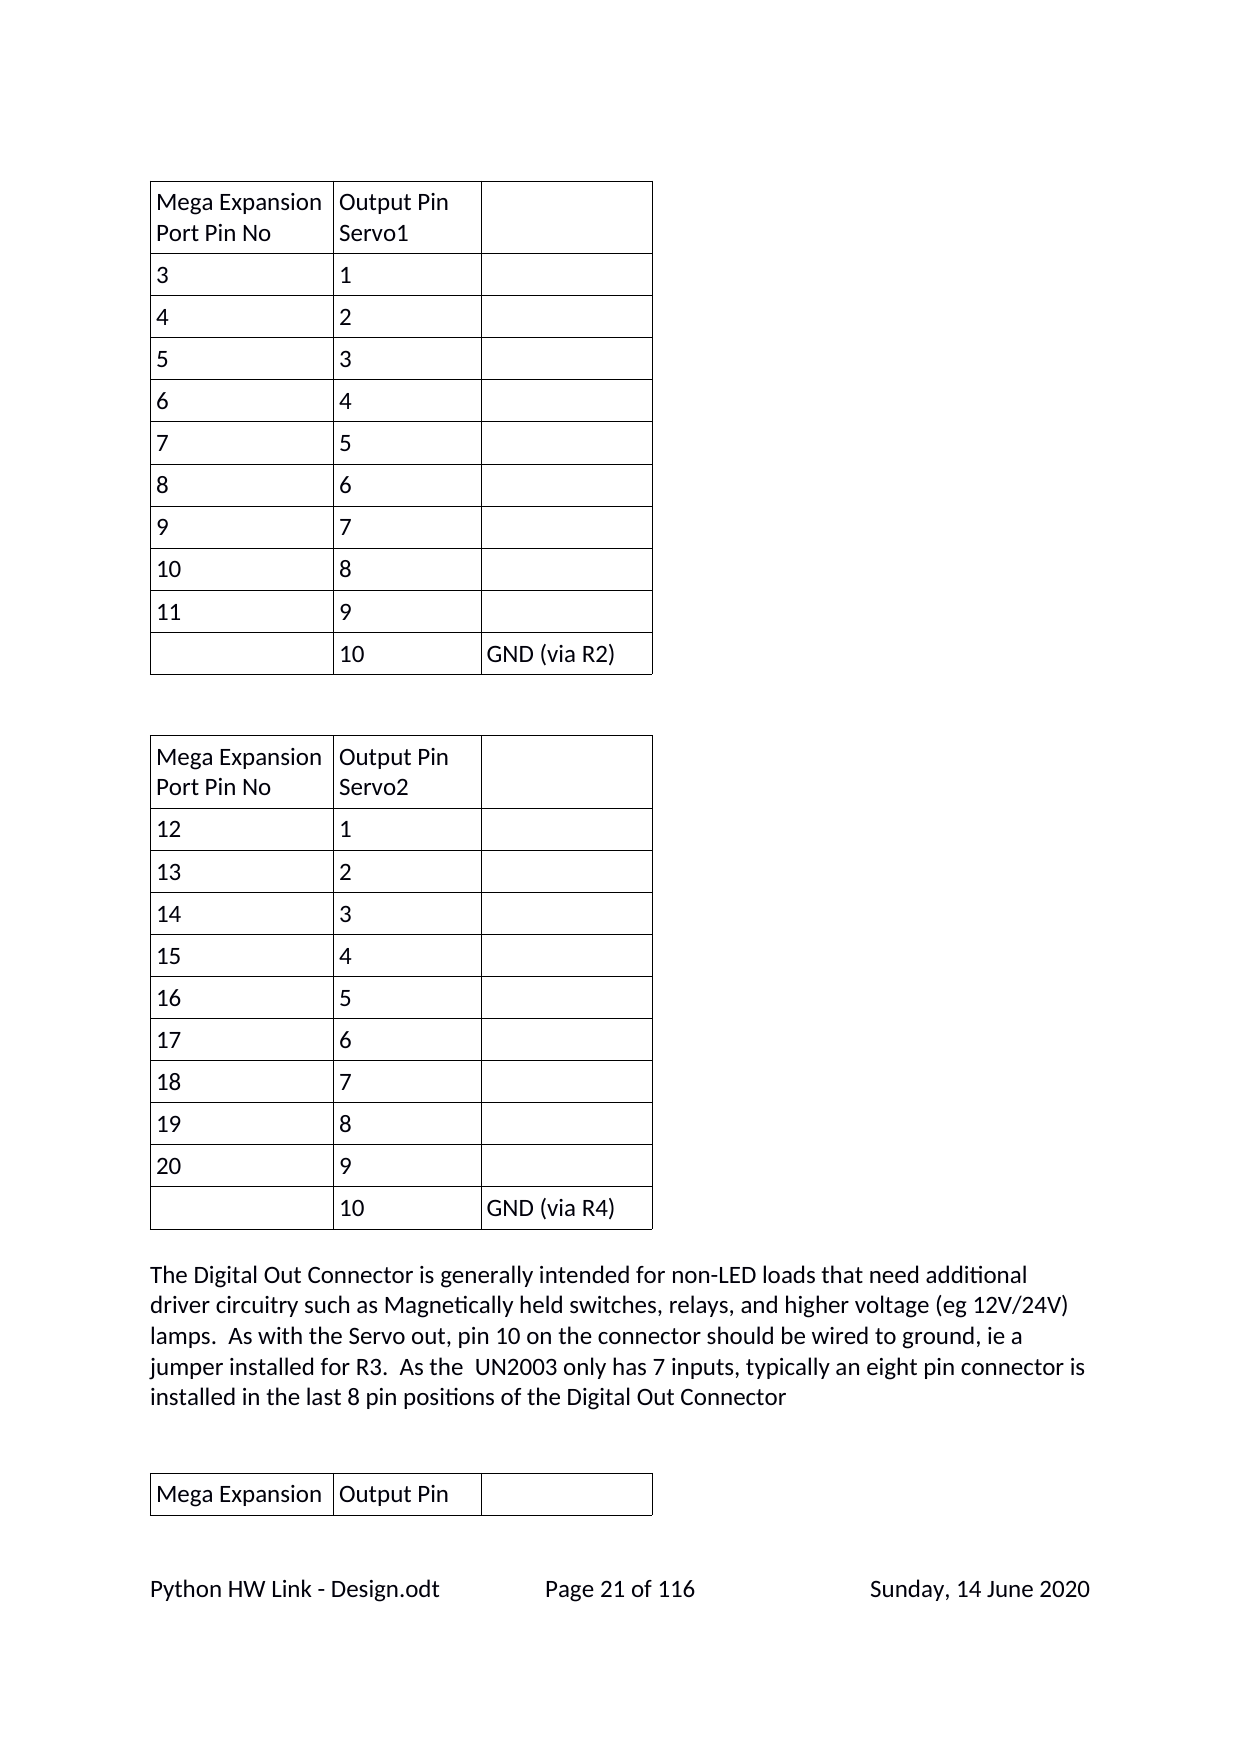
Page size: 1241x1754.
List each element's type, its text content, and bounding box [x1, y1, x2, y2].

table_cell 7 [334, 1061, 481, 1102]
table_cell 3 [334, 893, 481, 934]
table_cell 1 [334, 254, 481, 295]
table_header Mega Expansion [151, 1474, 333, 1515]
text The Digital Out Connector is generally intended for non-LED loads that need additional driver circuitry such as Magnetically held switches, relays, and higher voltage (eg 12V/24V) lamps. As with the Servo out, pin 10 on the connector should be wired to ground, ie a jumper installed for R3. As the UN2003 only has 7 inputs, typically an eight pin connector is installed in the last 8 pin positions of the Digital Out Connector [150, 1259, 1090, 1412]
table_cell 5 [151, 338, 333, 379]
table_cell 11 [151, 591, 333, 632]
table_cell [482, 809, 652, 850]
table_cell [482, 851, 652, 892]
table_header Output Pin Servo1 [334, 182, 481, 253]
table_cell [482, 1103, 652, 1144]
table_cell 5 [334, 422, 481, 463]
table_cell GND (via R4) [482, 1187, 652, 1228]
table_cell 14 [151, 893, 333, 934]
table_cell [482, 380, 652, 421]
table_cell 3 [151, 254, 333, 295]
table_cell 8 [151, 465, 333, 506]
table_cell 3 [334, 338, 481, 379]
table_cell 4 [334, 935, 481, 976]
table_cell 10 [151, 549, 333, 590]
table_header [482, 736, 652, 808]
table_cell [482, 893, 652, 934]
table_header Mega Expansion Port Pin No [151, 182, 333, 253]
table_cell 7 [151, 422, 333, 463]
table_cell 15 [151, 935, 333, 976]
table_cell [482, 591, 652, 632]
table_cell 9 [334, 1145, 481, 1186]
table_cell 2 [334, 296, 481, 337]
table_cell [151, 1187, 333, 1228]
table_cell [151, 633, 333, 674]
table_cell 5 [334, 977, 481, 1018]
table_cell 17 [151, 1019, 333, 1060]
table_cell [482, 1061, 652, 1102]
table_header Output Pin Servo2 [334, 736, 481, 808]
table_cell [482, 977, 652, 1018]
table_header Output Pin [334, 1474, 481, 1515]
table_cell [482, 296, 652, 337]
table_cell 19 [151, 1103, 333, 1144]
table_header [482, 182, 652, 253]
table_cell 4 [151, 296, 333, 337]
table_cell 10 [334, 1187, 481, 1228]
table_cell 6 [334, 1019, 481, 1060]
table_cell [482, 935, 652, 976]
table_cell [482, 1019, 652, 1060]
table_header [482, 1474, 652, 1515]
table_cell 9 [334, 591, 481, 632]
table_cell [482, 507, 652, 548]
table_cell GND (via R2) [482, 633, 652, 674]
table_cell 7 [334, 507, 481, 548]
table_cell 1 [334, 809, 481, 850]
table_cell 6 [334, 465, 481, 506]
table_cell 8 [334, 1103, 481, 1144]
table_header Mega Expansion Port Pin No [151, 736, 333, 808]
table_cell 6 [151, 380, 333, 421]
table_cell 20 [151, 1145, 333, 1186]
table_cell [482, 1145, 652, 1186]
table_cell 10 [334, 633, 481, 674]
table_cell 9 [151, 507, 333, 548]
table_cell [482, 254, 652, 295]
table_cell [482, 338, 652, 379]
table_cell 8 [334, 549, 481, 590]
table_cell 13 [151, 851, 333, 892]
table_cell 18 [151, 1061, 333, 1102]
table_cell [482, 465, 652, 506]
table_cell [482, 549, 652, 590]
table_cell [482, 422, 652, 463]
table_cell 2 [334, 851, 481, 892]
table_cell 16 [151, 977, 333, 1018]
table_cell 4 [334, 380, 481, 421]
table_cell 12 [151, 809, 333, 850]
